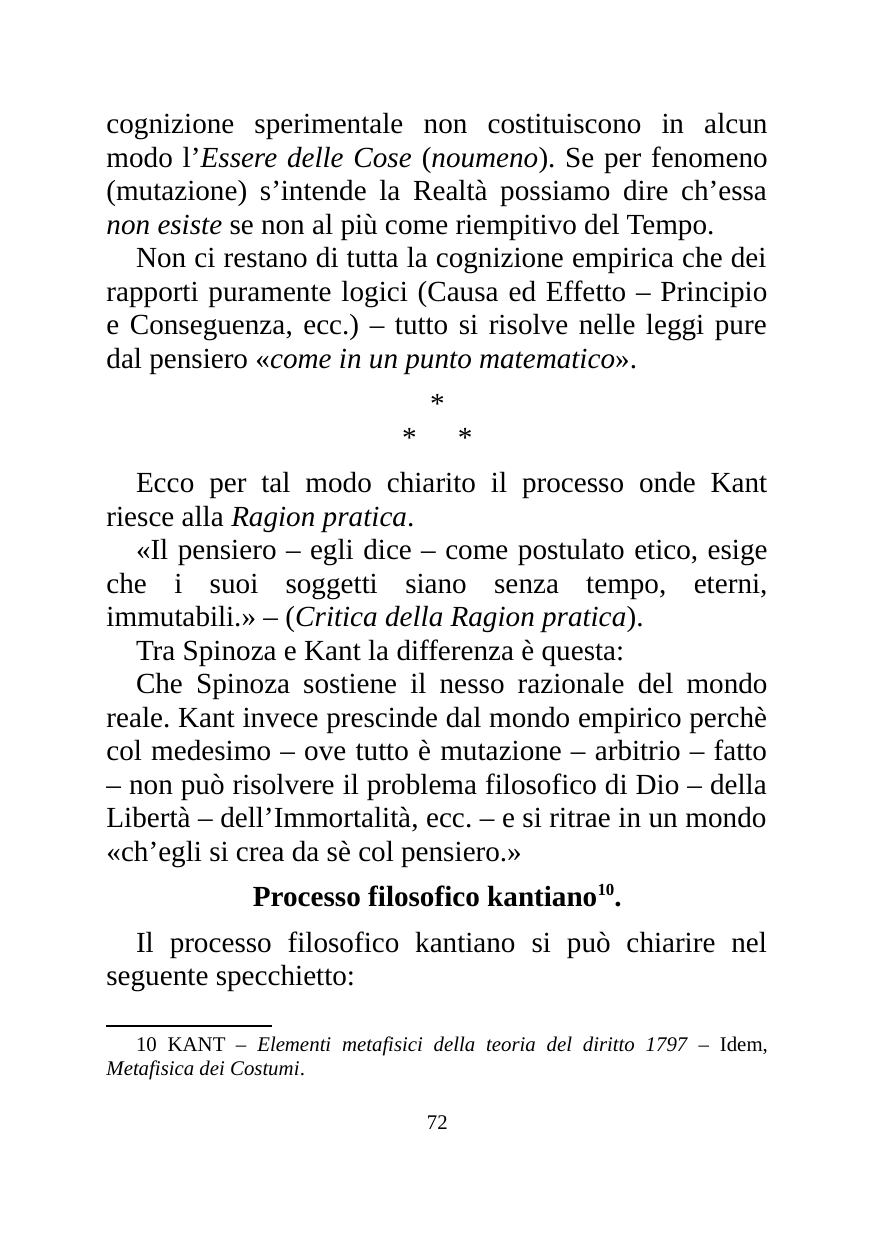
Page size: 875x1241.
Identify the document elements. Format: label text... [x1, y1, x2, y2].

text Il processo filosofico kantiano si può chiarire nel seguente specchietto: [106, 925, 768, 992]
subtitle Processo filosofico kantiano. [106, 879, 768, 913]
text Tra Spinoza e Kant la differenza è questa: [106, 633, 768, 666]
text Che Spinoza sostiene il nesso razionale del mondo reale. Kant invece prescinde dal mondo empirico perchè col medesimo – ove tutto è mutazione – arbitrio – fatto – non può risolvere il problema filosofico di Dio – della Libertà – dell’Immortalità, ecc. – e si ritrae in un mondo «ch’egli si crea da sè col pensiero.» [106, 666, 768, 868]
text Ecco per tal modo chiarito il processo onde Kant riesce alla Ragion pratica. [106, 465, 768, 532]
text Non ci restano di tutta la cognizione empirica che dei rapporti puramente logici (Causa ed Effetto – Principio e Conseguenza, ecc.) – tutto si risolve nelle leggi pure dal pensiero «come in un punto matematico». [106, 240, 768, 374]
text KANT – Elementi metafisici della teoria del diritto 1797 – Idem, Metafisica dei Costumi. [106, 1032, 768, 1080]
text «Il pensiero – egli dice – come postulato etico, esige che i suoi soggetti siano senza tempo, eterni, immutabili.» – (Critica della Ragion pratica). [106, 532, 768, 633]
text cognizione sperimentale non costituiscono in alcun modo l’Essere delle Cose (noumeno). Se per fenomeno (mutazione) s’intende la Realtà possiamo dire ch’essa non esiste se non al più come riempitivo del Tempo. [106, 106, 768, 240]
text * * * [106, 386, 768, 453]
